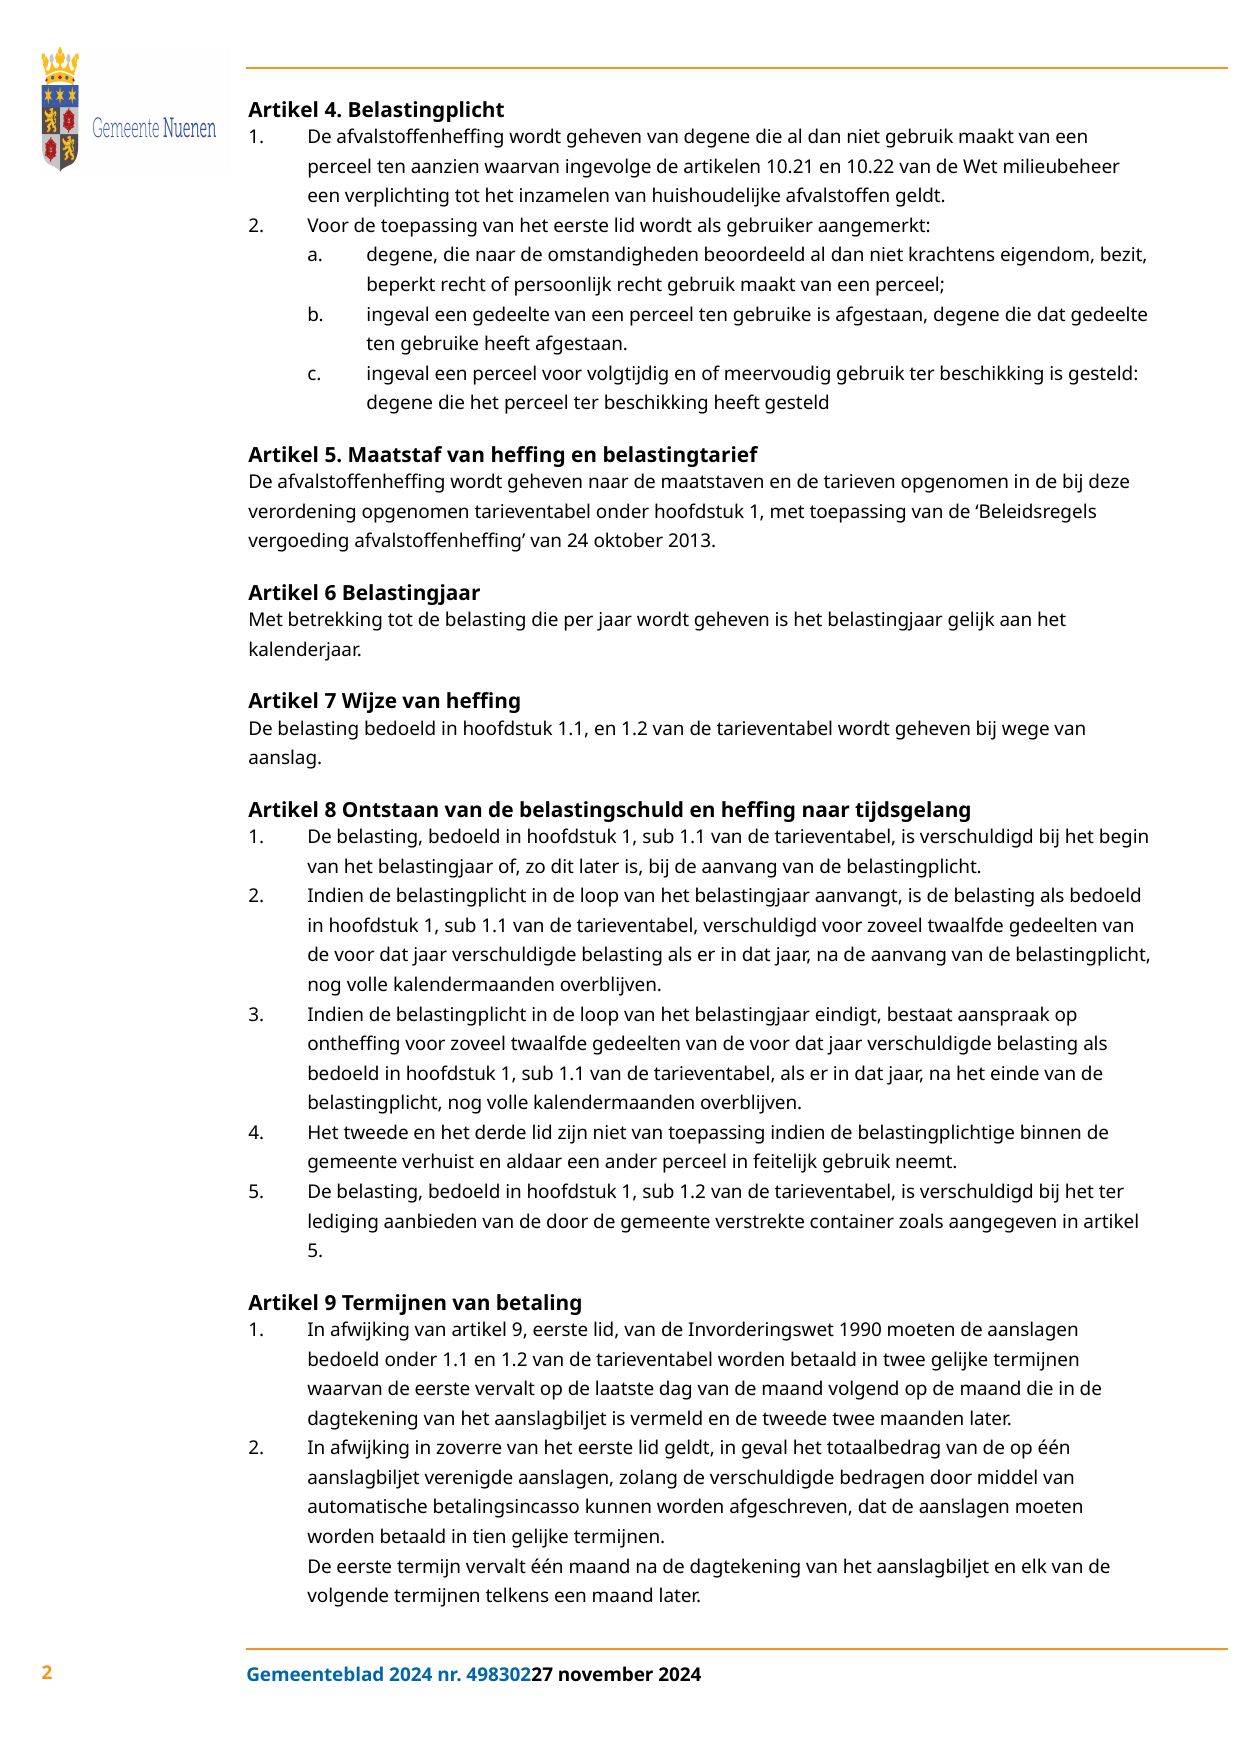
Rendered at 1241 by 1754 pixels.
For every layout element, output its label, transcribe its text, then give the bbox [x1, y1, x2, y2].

list Het tweede en het derde lid zijn niet van toepassing indien de belastingplichtige binnen de gemeente verhuist en aldaar een ander perceel in feitelijk gebruik neemt. [248, 1119, 1152, 1174]
text Artikel 7 Wijze van heffing [248, 686, 1152, 715]
text De belasting bedoeld in hoofdstuk 1.1, en 1.2 van de tarieventabel wordt geheven bij wege van aanslag. [248, 715, 1152, 770]
text Artikel 5. Maatstaf van heffing en belastingtarief [248, 440, 1152, 468]
text Artikel 9 Termijnen van betaling [248, 1288, 1152, 1316]
list In afwijking in zoverre van het eerste lid geldt, in geval het totaalbedrag van de op één aanslagbiljet verenigde aanslagen, zolang de verschuldigde bedragen door middel van automatische betalingsincasso kunnen worden afgeschreven, dat de aanslagen moeten worden betaald in tien gelijke termijnen. [248, 1434, 1152, 1549]
list degene, die naar de omstandigheden beoordeeld al dan niet krachtens eigendom, bezit, beperkt recht of persoonlijk recht gebruik maakt van een perceel; [307, 242, 1152, 297]
list Voor de toepassing van het eerste lid wordt als gebruiker aangemerkt: [248, 212, 1152, 238]
text De afvalstoffenheffing wordt geheven naar de maatstaven en de tarieven opgenomen in de bij deze verordening opgenomen tarieventabel onder hoofdstuk 1, met toepassing van de ‘Beleidsregels vergoeding afvalstoffenheffing’ van 24 oktober 2013. [248, 468, 1152, 553]
text Met betrekking tot de belasting die per jaar wordt geheven is het belastingjaar gelijk aan het kalenderjaar. [248, 606, 1152, 662]
list Indien de belastingplicht in de loop van het belastingjaar eindigt, bestaat aanspraak op ontheffing voor zoveel twaalfde gedeelten van de voor dat jaar verschuldigde belasting als bedoeld in hoofdstuk 1, sub 1.1 van de tarieventabel, als er in dat jaar, na het einde van de belastingplicht, nog volle kalendermaanden overblijven. [248, 1001, 1152, 1115]
text Artikel 8 Ontstaan van de belastingschuld en heffing naar tijdsgelang [248, 795, 1152, 823]
list ingeval een gedeelte van een perceel ten gebruike is afgestaan, degene die dat gedeelte ten gebruike heeft afgestaan. [307, 301, 1152, 356]
picture [41, 47, 231, 172]
text Artikel 6 Belastingjaar [248, 578, 1152, 606]
list De belasting, bedoeld in hoofdstuk 1, sub 1.1 van de tarieventabel, is verschuldigd bij het begin van het belastingjaar of, zo dit later is, bij de aanvang van de belastingplicht. [248, 823, 1152, 878]
list ingeval een perceel voor volgtijdig en of meervoudig gebruik ter beschikking is gesteld: degene die het perceel ter beschikking heeft gesteld [307, 360, 1152, 415]
list Indien de belastingplicht in de loop van het belastingjaar aanvangt, is de belasting als bedoeld in hoofdstuk 1, sub 1.1 van de tarieventabel, verschuldigd voor zoveel twaalfde gedeelten van de voor dat jaar verschuldigde belasting als er in dat jaar, na de aanvang van de belastingplicht, nog volle kalendermaanden overblijven. [248, 882, 1152, 997]
list De belasting, bedoeld in hoofdstuk 1, sub 1.2 van de tarieventabel, is verschuldigd bij het ter lediging aanbieden van de door de gemeente verstrekte container zoals aangegeven in artikel 5. [248, 1178, 1152, 1263]
list In afwijking van artikel 9, eerste lid, van de Invorderingswet 1990 moeten de aanslagen bedoeld onder 1.1 en 1.2 van de tarieventabel worden betaald in twee gelijke termijnen waarvan de eerste vervalt op de laatste dag van de maand volgend op de maand die in de dagtekening van het aanslagbiljet is vermeld en de tweede twee maanden later. [248, 1316, 1152, 1431]
list De afvalstoffenheffing wordt geheven van degene die al dan niet gebruik maakt van een perceel ten aanzien waarvan ingevolge de artikelen 10.21 en 10.22 van de Wet milieubeheer een verplichting tot het inzamelen van huishoudelijke afvalstoffen geldt. [248, 123, 1152, 208]
text Artikel 4. Belastingplicht [248, 95, 1152, 123]
list De eerste termijn vervalt één maand na de dagtekening van het aanslagbiljet en elk van de volgende termijnen telkens een maand later. [248, 1553, 1152, 1608]
